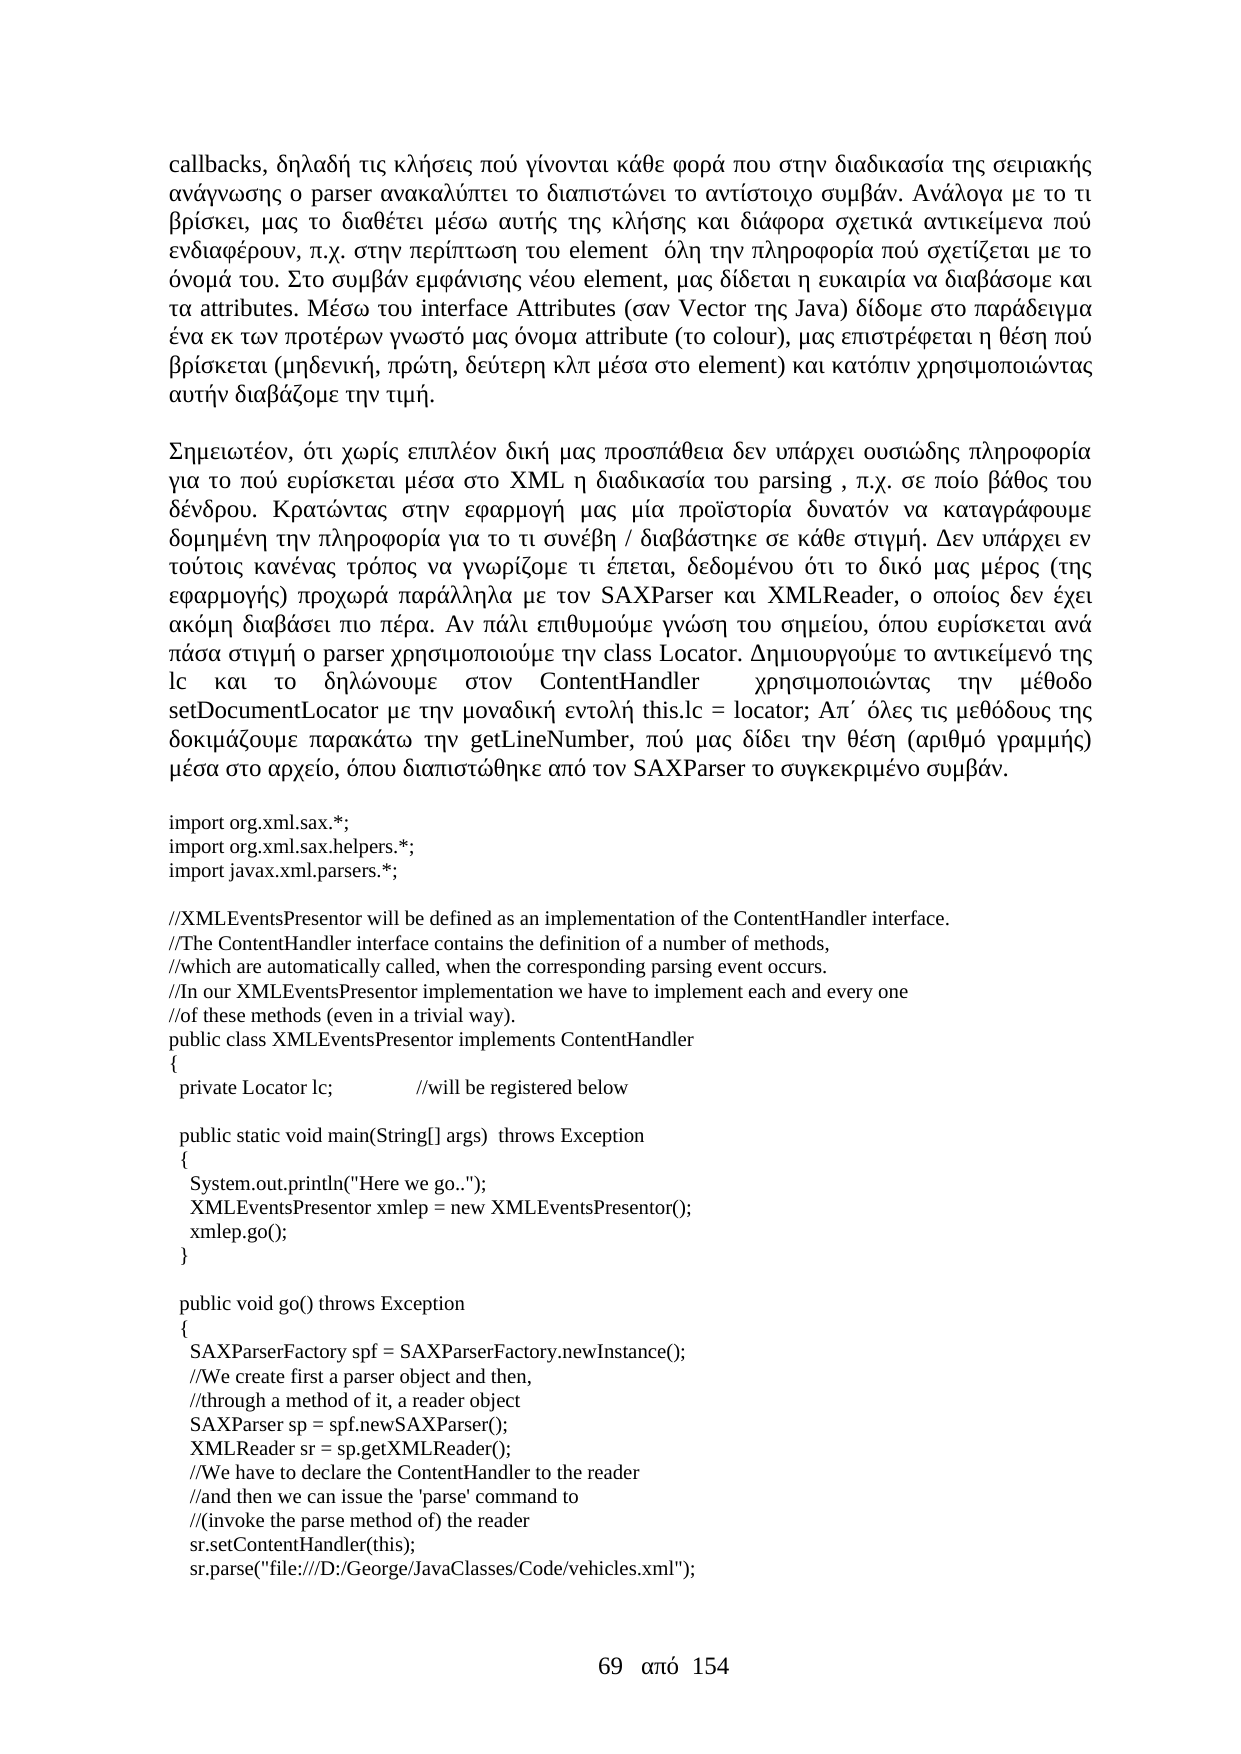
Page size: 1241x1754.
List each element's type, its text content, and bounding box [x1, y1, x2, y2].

text //We have to declare the ContentHandler to the reader [169, 1460, 1092, 1484]
text //through a method of it, a reader object [169, 1388, 1092, 1412]
text //of these methods (even in a trivial way). [169, 1003, 1092, 1027]
text import javax.xml.parsers.*; [169, 858, 1092, 882]
text sr.parse("file:///D:/George/JavaClasses/Code/vehicles.xml"); [169, 1556, 1092, 1580]
text //(invoke the parse method of) the reader [169, 1508, 1092, 1532]
text XMLEventsPresentor xmlep = new XMLEventsPresentor(); [169, 1195, 1092, 1219]
text public class XMLEventsPresentor implements ContentHandler [169, 1027, 1092, 1051]
text //which are automatically called, when the corresponding parsing event occurs. [169, 954, 1092, 978]
text //and then we can issue the 'parse' command to [169, 1484, 1092, 1508]
text callbacks, δηλαδή τις κλήσεις πού γίνονται κάθε φορά που στην διαδικασία της σειριακής ανάγνωσης ο parser ανακαλύπτει το διαπιστώνει το αντίστοιχο συμβάν. Ανάλογα με το τι βρίσκει, μας το διαθέτει μέσω αυτής της κλήσης και διάφορα σχετικά αντικείμενα πού ενδιαφέρουν, π.χ. στην περίπτωση του element όλη την πληροφορία πού σχετίζεται με το όνομά του. Στο συμβάν εμφάνισης νέου element, μας δίδεται η ευκαιρία να διαβάσομε και τα attributes. Μέσω του interface Attributes (σαν Vector της Java) δίδομε στο παράδειγμα ένα εκ των προτέρων γνωστό μας όνομα attribute (το colour), μας επιστρέφεται η θέση πού βρίσκεται (μηδενική, πρώτη, δεύτερη κλπ μέσα στο element) και κατόπιν χρησιμοποιώντας αυτήν διαβάζομε την τιμή. [169, 149, 1092, 408]
text private Locator lc; //will be registered below [169, 1075, 1092, 1099]
text Σημειωτέον, ότι χωρίς επιπλέον δική μας προσπάθεια δεν υπάρχει ουσιώδης πληροφορία για το πού ευρίσκεται μέσα στο XML η διαδικασία του parsing , π.χ. σε ποίο βάθος του δένδρου. Κρατώντας στην εφαρμογή μας μία προϊστορία δυνατόν να καταγράφουμε δομημένη την πληροφορία για το τι συνέβη / διαβάστηκε σε κάθε στιγμή. Δεν υπάρχει εν τούτοις κανένας τρόπος να γνωρίζομε τι έπεται, δεδομένου ότι το δικό μας μέρος (της εφαρμογής) προχωρά παράλληλα με τον SAXParser και XMLReader, ο οποίος δεν έχει ακόμη διαβάσει πιο πέρα. Αν πάλι επιθυμούμε γνώση του σημείου, όπου ευρίσκεται ανά πάσα στιγμή ο parser χρησιμοποιούμε την class Locator. Δημιουργούμε το αντικείμενό της lc και το δηλώνουμε στον ContentHandler χρησιμοποιώντας την μέθοδο setDocumentLocator με την μοναδική εντολή this.lc = locator; Απ΄ όλες τις μεθόδους της δοκιμάζουμε παρακάτω την getLineNumber, πού μας δίδει την θέση (αριθμό γραμμής) μέσα στο αρχείο, όπου διαπιστώθηκε από τον SAXParser το συγκεκριμένο συμβάν. [169, 436, 1092, 781]
text System.out.println("Here we go.."); [169, 1171, 1092, 1195]
text xmlep.go(); [169, 1219, 1092, 1243]
text import org.xml.sax.helpers.*; [169, 834, 1092, 858]
text XMLReader sr = sp.getXMLReader(); [169, 1436, 1092, 1460]
text SAXParserFactory spf = SAXParserFactory.newInstance(); [169, 1339, 1092, 1363]
text public void go() throws Exception [169, 1291, 1092, 1315]
text //We create first a parser object and then, [169, 1363, 1092, 1388]
text public static void main(String[] args) throws Exception [169, 1123, 1092, 1147]
text { [169, 1051, 1092, 1075]
text //The ContentHandler interface contains the definition of a number of methods, [169, 930, 1092, 954]
text } [169, 1243, 1092, 1267]
text SAXParser sp = spf.newSAXParser(); [169, 1412, 1092, 1436]
text { [169, 1315, 1092, 1339]
text sr.setContentHandler(this); [169, 1532, 1092, 1556]
text //XMLEventsPresentor will be defined as an implementation of the ContentHandler interface. [169, 906, 1092, 930]
text //In our XMLEventsPresentor implementation we have to implement each and every one [169, 978, 1092, 1003]
text import org.xml.sax.*; [169, 810, 1092, 834]
text { [169, 1147, 1092, 1171]
